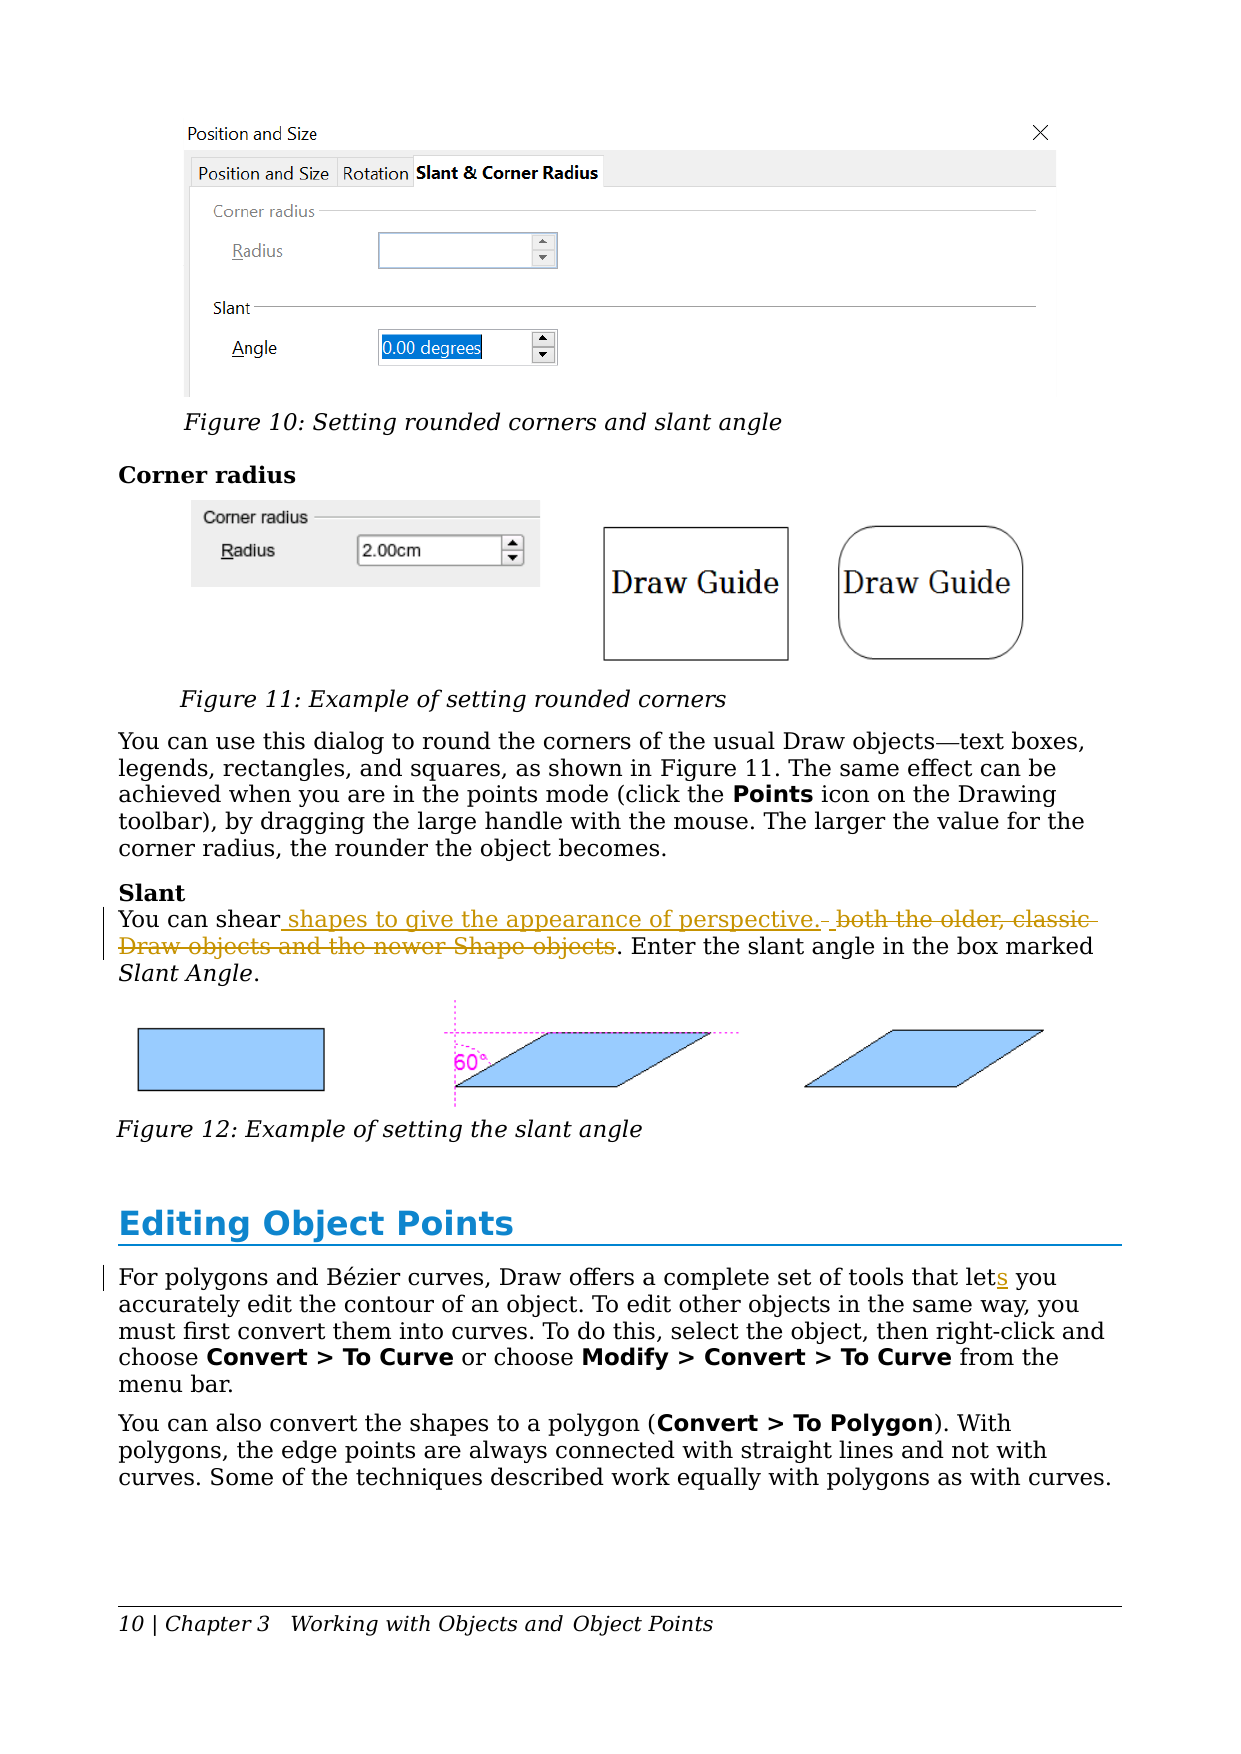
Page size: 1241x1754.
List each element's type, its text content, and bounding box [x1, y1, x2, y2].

picture [593, 510, 1037, 686]
text Corner radius [118, 461, 1122, 488]
text Figure 10: Setting rounded corners and slant angle [184, 409, 1056, 436]
picture [116, 1005, 353, 1117]
picture [798, 1005, 1068, 1111]
text Figure 11: Example of setting rounded corners [180, 600, 1060, 712]
table_cell Figure 12: Example of setting the slant angle [116, 1116, 1121, 1149]
text You can use this dialog to round the corners of the usual Draw objects—text boxes, legends, rectangles, and squares, as shown in Figure 11. The same effect can be achieved when you are in the points mode (click the Points icon on the Drawing toolbar), by dragging the large handle with the mouse. The larger the value for the corner radius, the rounder the object becomes. [118, 728, 1122, 861]
text Slant [118, 880, 1122, 907]
table_header [116, 999, 434, 1116]
text You can also convert the shapes to a polygon (Convert > To Polygon). With polygons, the edge points are always connected with straight lines and not with curves. Some of the techniques described work equally with polygons as with curves. [118, 1410, 1122, 1490]
table_header [799, 999, 1121, 1116]
table_header [434, 999, 799, 1116]
text For polygons and Bézier curves, Draw offers a complete set of tools that lets you accurately edit the contour of an object. To edit other objects in the same way, you must first convert them into curves. To do this, select the object, then right-click and choose Convert > To Curve or choose Modify > Convert > To Curve from the menu bar. [118, 1264, 1122, 1398]
subtitle Editing Object Points [118, 1205, 1122, 1244]
text You can shear shapes to give the appearance of perspective. . Enter the slant angle in the box marked Slant Angle. [118, 907, 1122, 987]
picture [434, 999, 742, 1108]
picture [191, 500, 541, 587]
picture [183, 118, 1057, 397]
